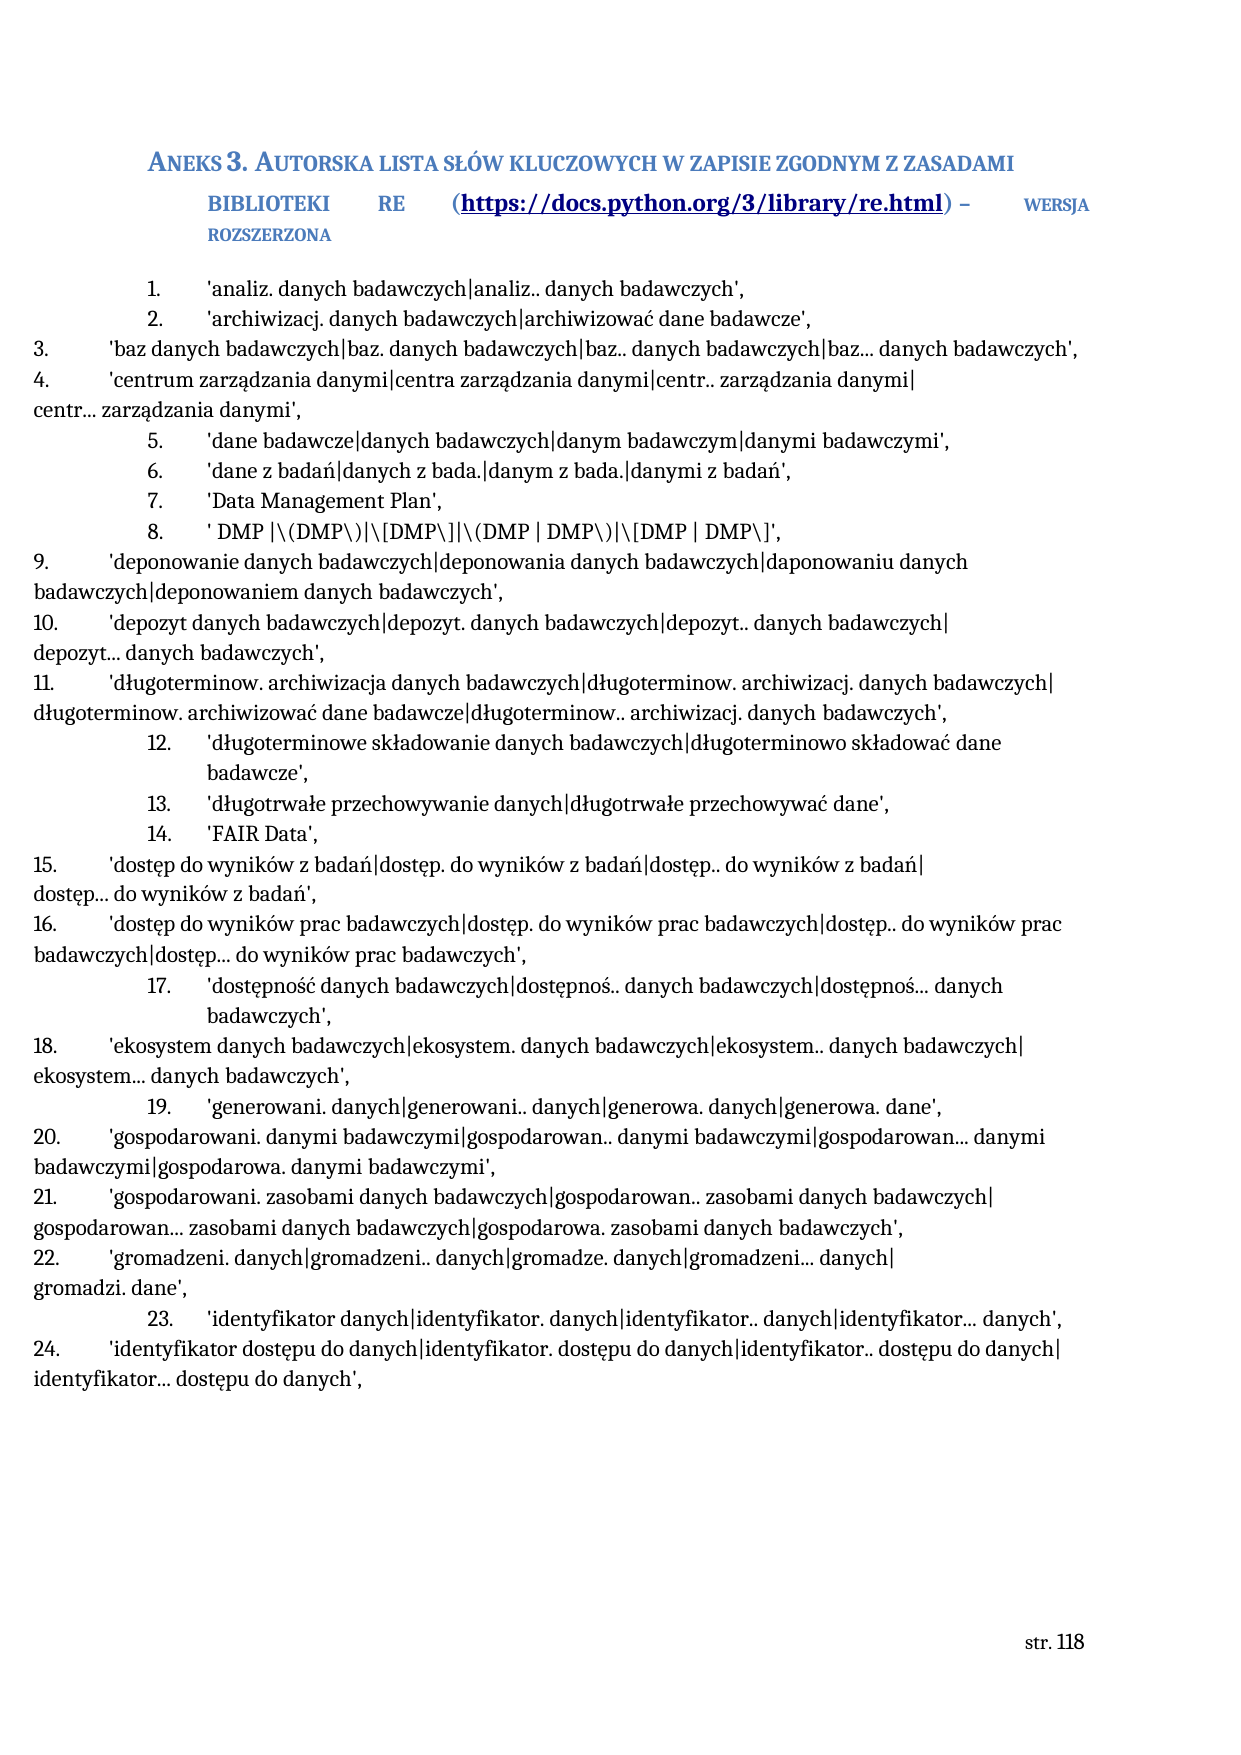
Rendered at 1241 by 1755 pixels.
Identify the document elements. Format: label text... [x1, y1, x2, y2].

list 'gromadzeni. danych|gromadzeni.. danych|gromadze. danych|gromadzeni... danych|gromadzi. dane', [33, 1245, 943, 1301]
list 'FAIR Data', [147, 821, 1111, 847]
list 'generowani. danych|generowani.. danych|generowa. danych|generowa. dane', [147, 1093, 1111, 1120]
text 8. ' DMP |\(DMP\)|\[DMP\]|\(DMP | DMP\)|\[DMP | DMP\]', [147, 519, 1111, 545]
list 'gospodarowani. danymi badawczymi|gospodarowan.. danymi badawczymi|gospodarowan... danymi badawczymi|gospodarowa. danymi badawczymi', [33, 1124, 1065, 1180]
list 'analiz. danych badawczych|analiz.. danych badawczych', [147, 276, 1111, 302]
list 'depozyt danych badawczych|depozyt. danych badawczych|depozyt.. danych badawczych|depozyt... danych badawczych', [33, 609, 956, 666]
list 'dostępność danych badawczych|dostępnoś.. danych badawczych|dostępnoś... danych [147, 972, 1111, 998]
list 'dostęp do wyników prac badawczych|dostęp. do wyników prac badawczych|dostęp.. do wyników prac badawczych|dostęp... do wyników prac badawczych', [33, 911, 1069, 968]
list 'baz danych badawczych|baz. danych badawczych|baz.. danych badawczych|baz... danych badawczych', [33, 336, 1079, 363]
list 'deponowanie danych badawczych|deponowania danych badawczych|daponowaniu danych badawczych|deponowaniem danych badawczych', [33, 549, 1031, 606]
list 'Data Management Plan', [147, 488, 1111, 514]
list 'dane badawcze|danych badawczych|danym badawczym|danymi badawczymi', [147, 427, 1111, 454]
list 'długoterminowe składowanie danych badawczych|długoterminowo składować dane [147, 730, 1111, 756]
list 'identyfikator danych|identyfikator. danych|identyfikator.. danych|identyfikator... danych', [147, 1305, 1111, 1332]
list 'dane z badań|danych z bada.|danym z bada.|danymi z badań', [147, 458, 1111, 484]
list 'centrum zarządzania danymi|centra zarządzania danymi|centr.. zarządzania danymi|centr... zarządzania danymi', [33, 366, 958, 423]
text badawcze', [206, 760, 1111, 786]
list 'ekosystem danych badawczych|ekosystem. danych badawczych|ekosystem.. danych badawczych|ekosystem... danych badawczych', [33, 1033, 1033, 1089]
list 'archiwizacj. danych badawczych|archiwizować dane badawcze', [147, 306, 1111, 332]
text BIBLIOTEKI RE (https://docs.python.org/3/library/re.html) – WERSJA ROZSZERZONA [207, 188, 1094, 246]
subtitle ANEKS 3. AUTORSKA LISTA SŁÓW KLUCZOWYCH W ZAPISIE ZGODNYM Z ZASADAMI [147, 146, 1111, 179]
list 'identyfikator dostępu do danych|identyfikator. dostępu do danych|identyfikator.. dostępu do danych|identyfikator... dostępu do danych', [33, 1336, 1090, 1392]
list 'długotrwałe przechowywanie danych|długotrwałe przechowywać dane', [147, 791, 1111, 817]
list 'długoterminow. archiwizacja danych badawczych|długoterminow. archiwizacj. danych badawczych|długoterminow. archiwizować dane badawcze|długoterminow.. archiwizacj. danych badawczych', [33, 669, 1078, 726]
list 'gospodarowani. zasobami danych badawczych|gospodarowan.. zasobami danych badawczych|gospodarowan... zasobami danych badawczych|gospodarowa. zasobami danych badawczych', [33, 1184, 1036, 1241]
list 'dostęp do wyników z badań|dostęp. do wyników z badań|dostęp.. do wyników z badań|dostęp... do wyników z badań', [33, 851, 994, 907]
text badawczych', [206, 1003, 1111, 1029]
